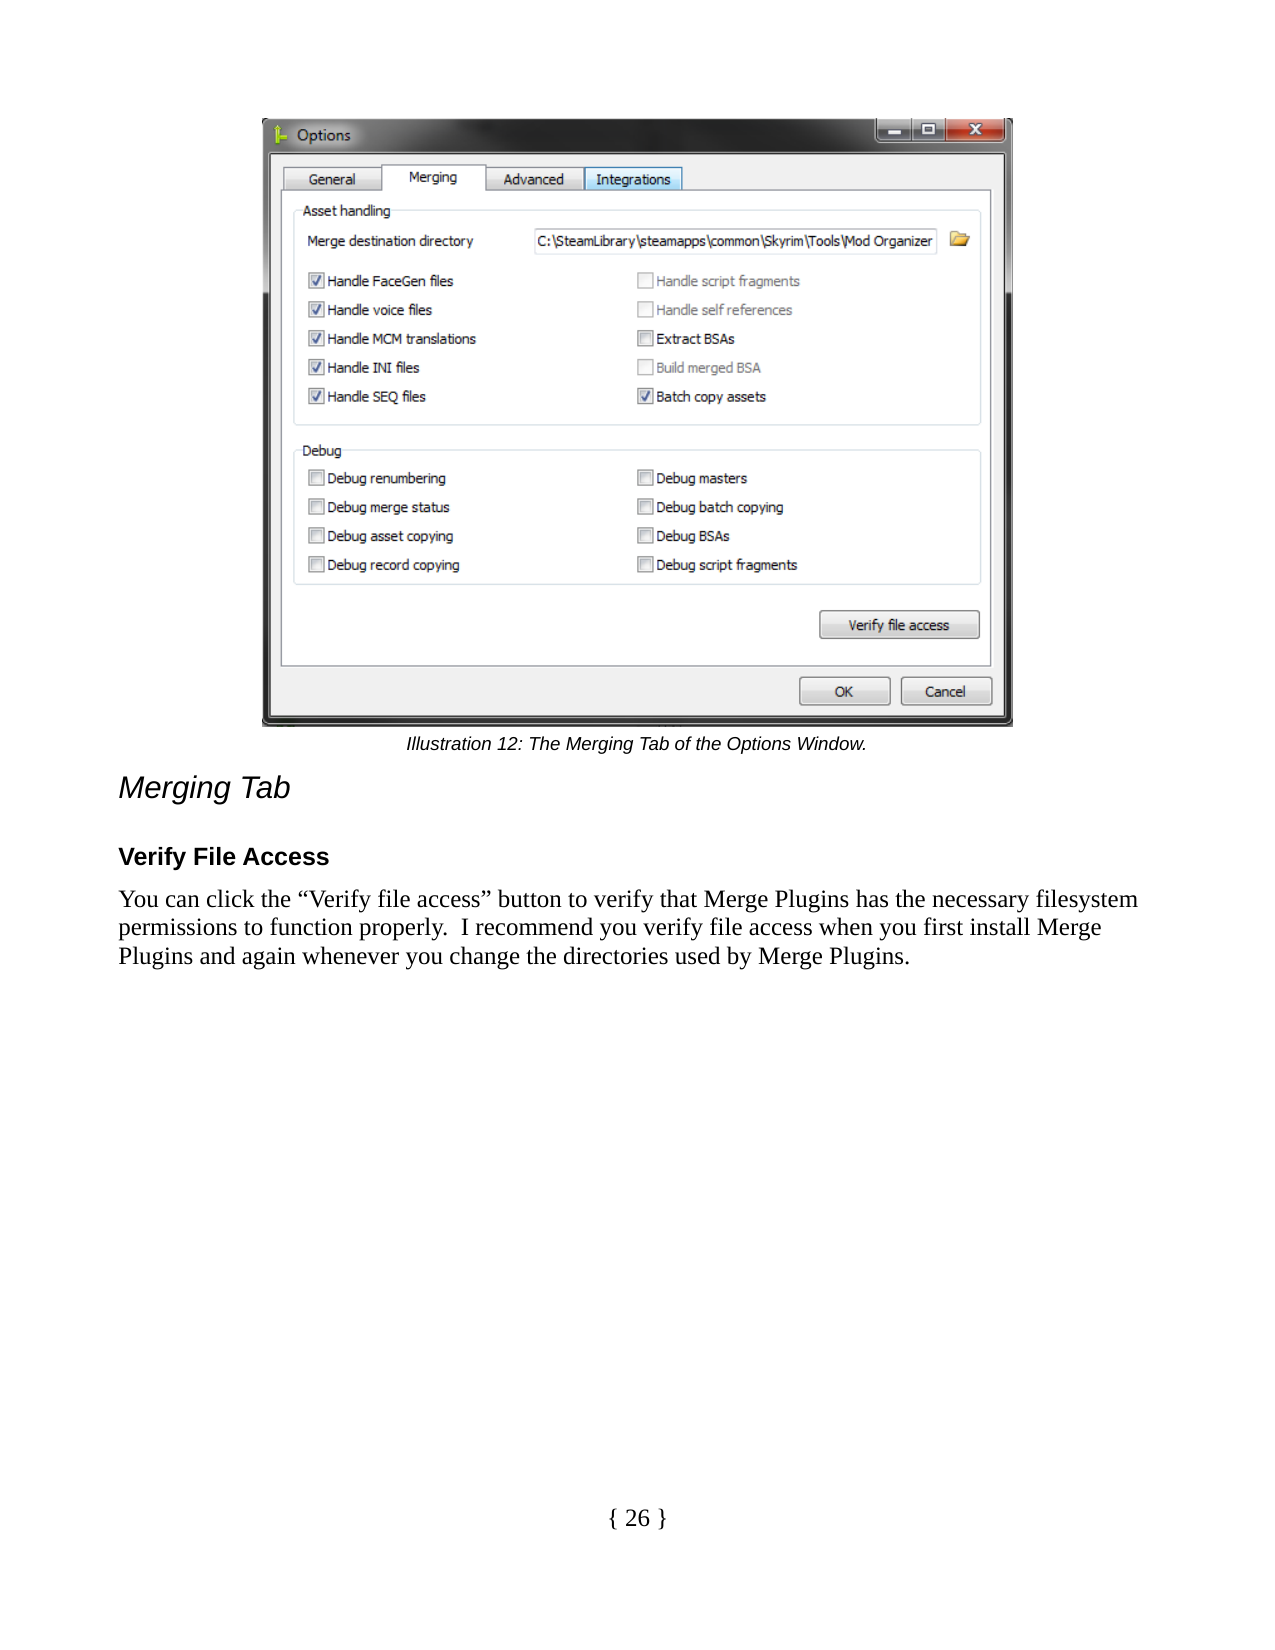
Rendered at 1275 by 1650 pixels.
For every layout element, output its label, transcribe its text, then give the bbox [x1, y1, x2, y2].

subtitle Merging Tab [118, 727, 1157, 805]
text Illustration 12: The Merging Tab of the Options Window. [262, 727, 1013, 754]
text You can click the “Verify file access” button to verify that Merge Plugins has the necessary filesystem permissions to function properly. I recommend you verify file access when you first install Merge Plugins and again whenever you change the directories used by Merge Plugins. [118, 884, 1157, 970]
subtitle Verify File Access [118, 842, 1157, 871]
picture [262, 118, 1013, 727]
